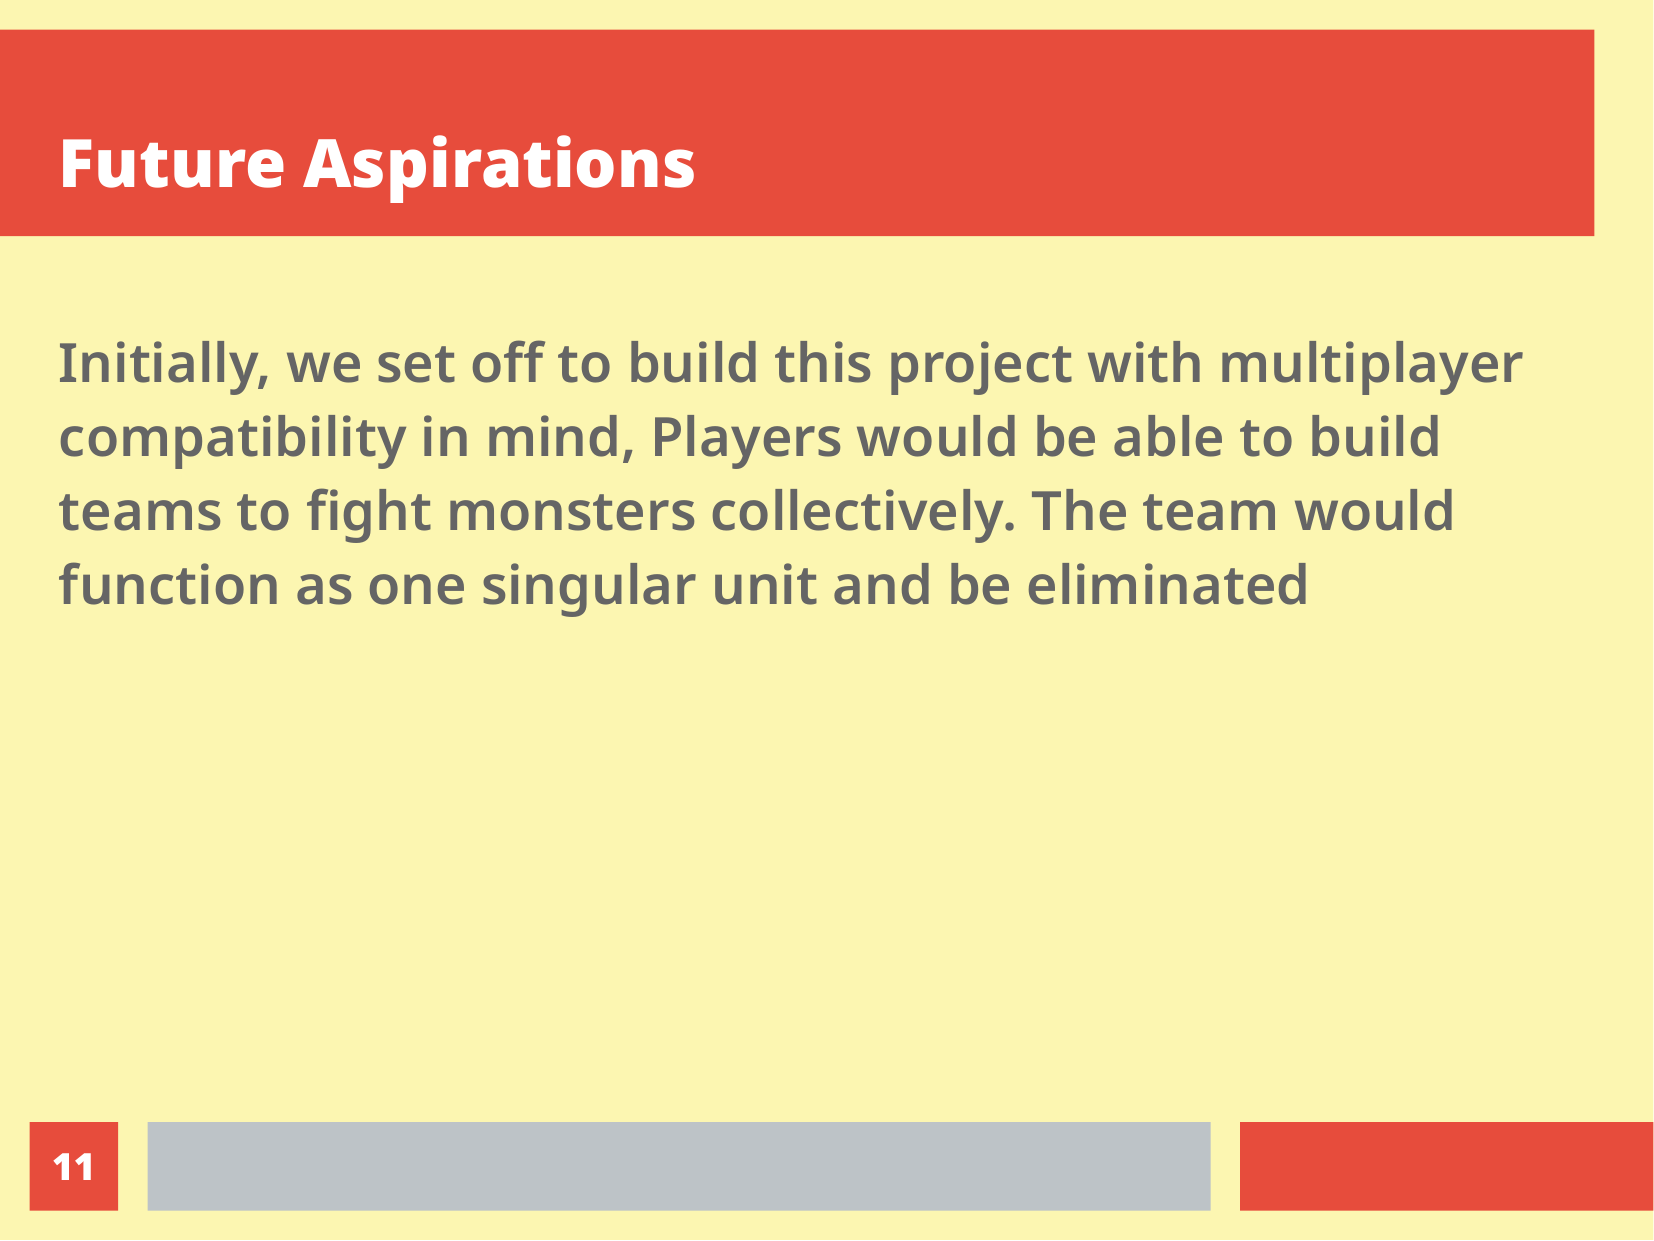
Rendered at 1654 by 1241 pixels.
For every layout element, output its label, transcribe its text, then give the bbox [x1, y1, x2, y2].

list Initially, we set off to build this project with multiplayer compatibility in mind, Players would be able to build teams to fight monsters collectively. The team would function as one singular unit and be eliminated [59, 324, 1565, 1093]
title Future Aspirations [59, 59, 1595, 207]
